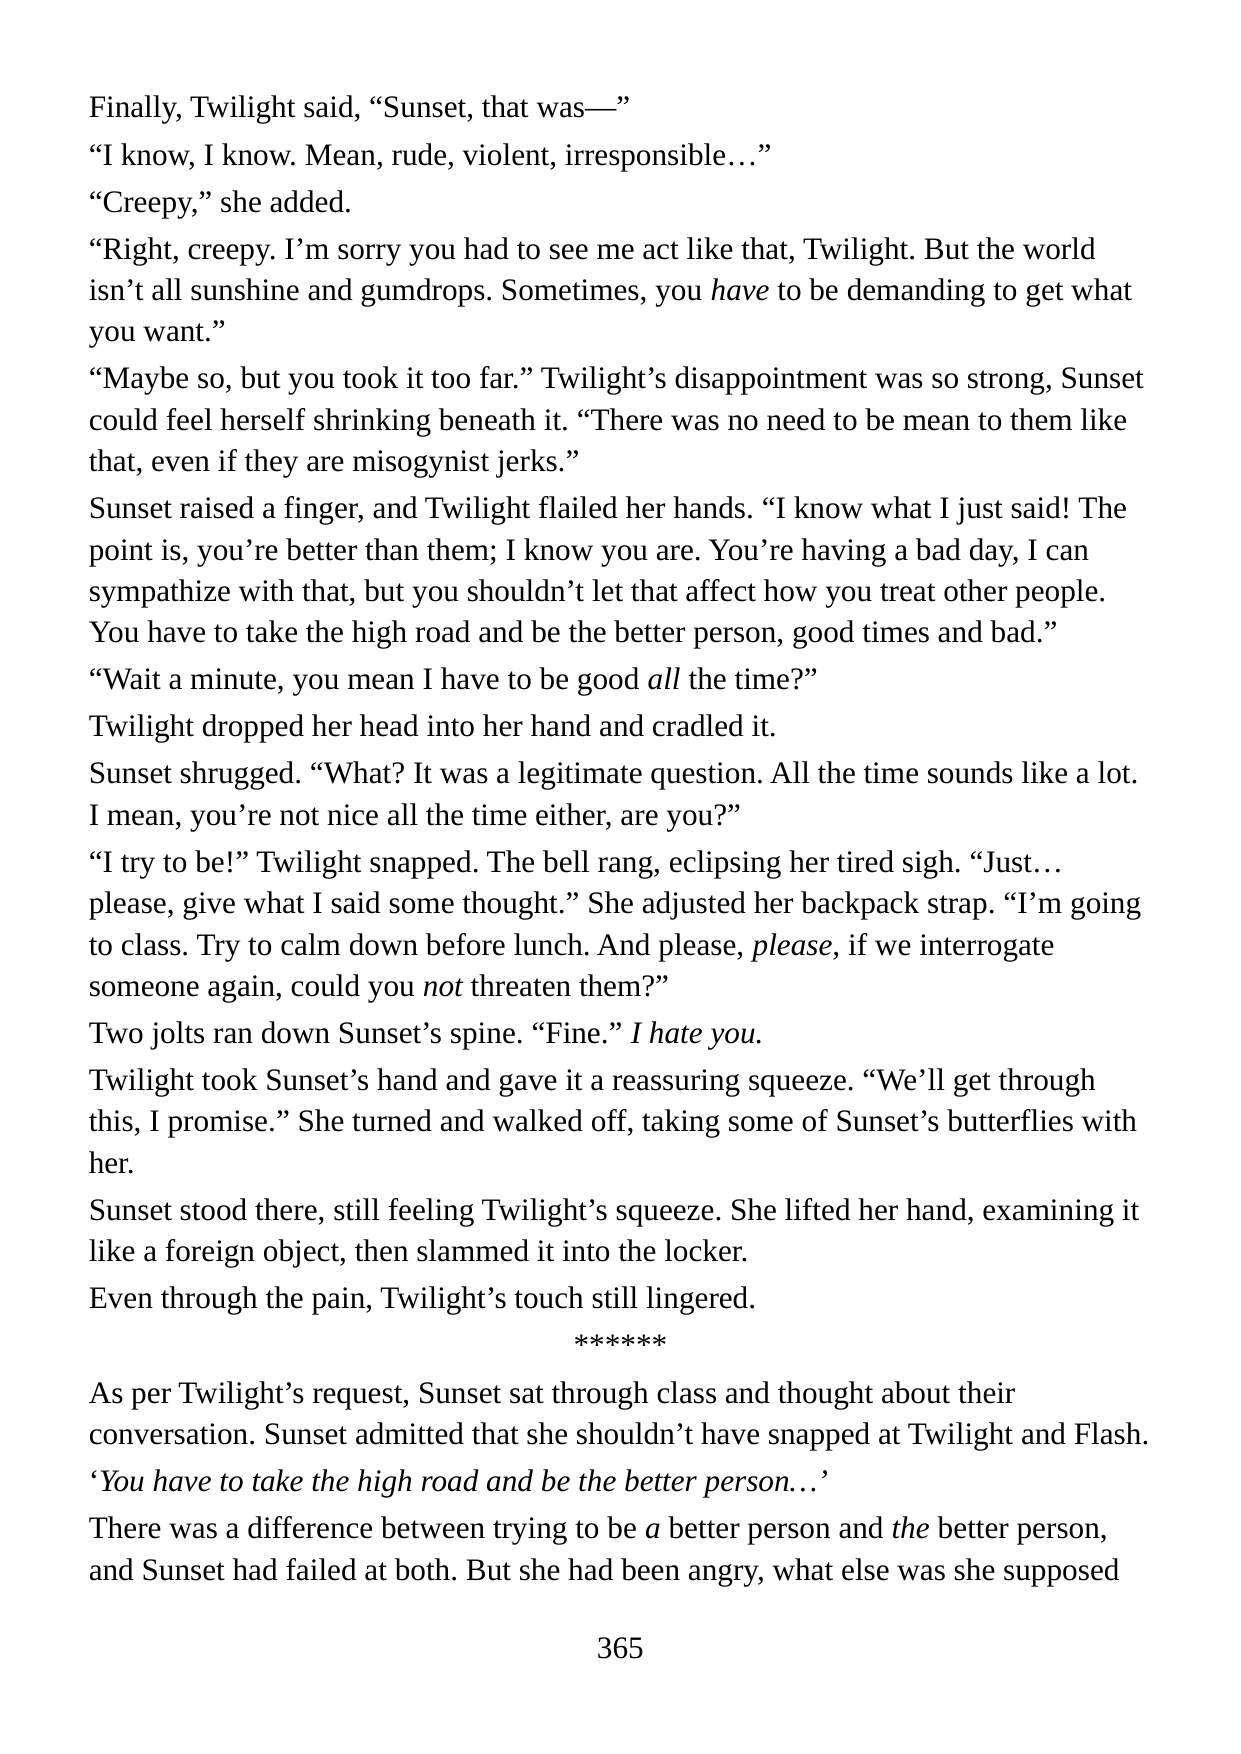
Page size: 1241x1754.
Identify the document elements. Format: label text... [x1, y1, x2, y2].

text “Wait a minute, you mean I have to be good all the time?” [88, 660, 1152, 696]
text Sunset raised a finger, and Twilight flailed her hands. “I know what I just said! The point is, you’re better than them; I know you are. You’re having a bad day, I can sympathize with that, but you shouldn’t let that affect how you treat other people. You have to take the high road and be the better person, good times and bad.” [88, 489, 1152, 649]
text As per Twilight’s request, Sunset sat through class and thought about their conversation. Sunset admitted that she shouldn’t have snapped at Twilight and Flash. [88, 1374, 1152, 1451]
text Sunset shrugged. “What? It was a legitimate question. All the time sounds like a lot. I mean, you’re not nice all the time either, are you?” [88, 755, 1152, 832]
text Twilight dropped her head into her hand and cradled it. [88, 708, 1152, 743]
text “Creepy,” she added. [88, 183, 1152, 219]
text ****** [88, 1327, 1152, 1363]
text Sunset stood there, still feeling Twilight’s squeeze. She lifted her hand, examining it like a foreign object, then slammed it into the locker. [88, 1191, 1152, 1268]
text There was a difference between trying to be a better person and the better person, and Sunset had failed at both. But she had been angry, what else was she supposed [88, 1509, 1152, 1587]
text “I know, I know. Mean, rude, violent, irresponsible…” [88, 136, 1152, 172]
text Even through the pain, Twilight’s touch still lingered. [88, 1279, 1152, 1315]
text Finally, Twilight said, “Sunset, that was—” [88, 88, 1152, 124]
text Twilight took Sunset’s hand and gave it a reassuring squeeze. “We’ll get through this, I promise.” She turned and walked off, taking some of Sunset’s butterflies with her. [88, 1061, 1152, 1180]
text “I try to be!” Twilight snapped. The bell rang, eclipsing her tired sigh. “Just… please, give what I said some thought.” She adjusted her backpack strap. “I’m going to class. Try to calm down before lunch. And please, please, if we interrogate someone again, could you not threaten them?” [88, 843, 1152, 1003]
text “Maybe so, but you took it too far.” Twilight’s disappointment was so strong, Sunset could feel herself shrinking beneath it. “There was no need to be mean to them like that, even if they are misogynist jerks.” [88, 360, 1152, 478]
text Two jolts ran down Sunset’s spine. “Fine.” I hate you. [88, 1014, 1152, 1050]
text ‘You have to take the high road and be the better person…’ [88, 1462, 1152, 1498]
text “Right, creepy. I’m sorry you had to see me act like that, Twilight. But the world isn’t all sunshine and gumdrops. Sometimes, you have to be demanding to get what you want.” [88, 230, 1152, 348]
